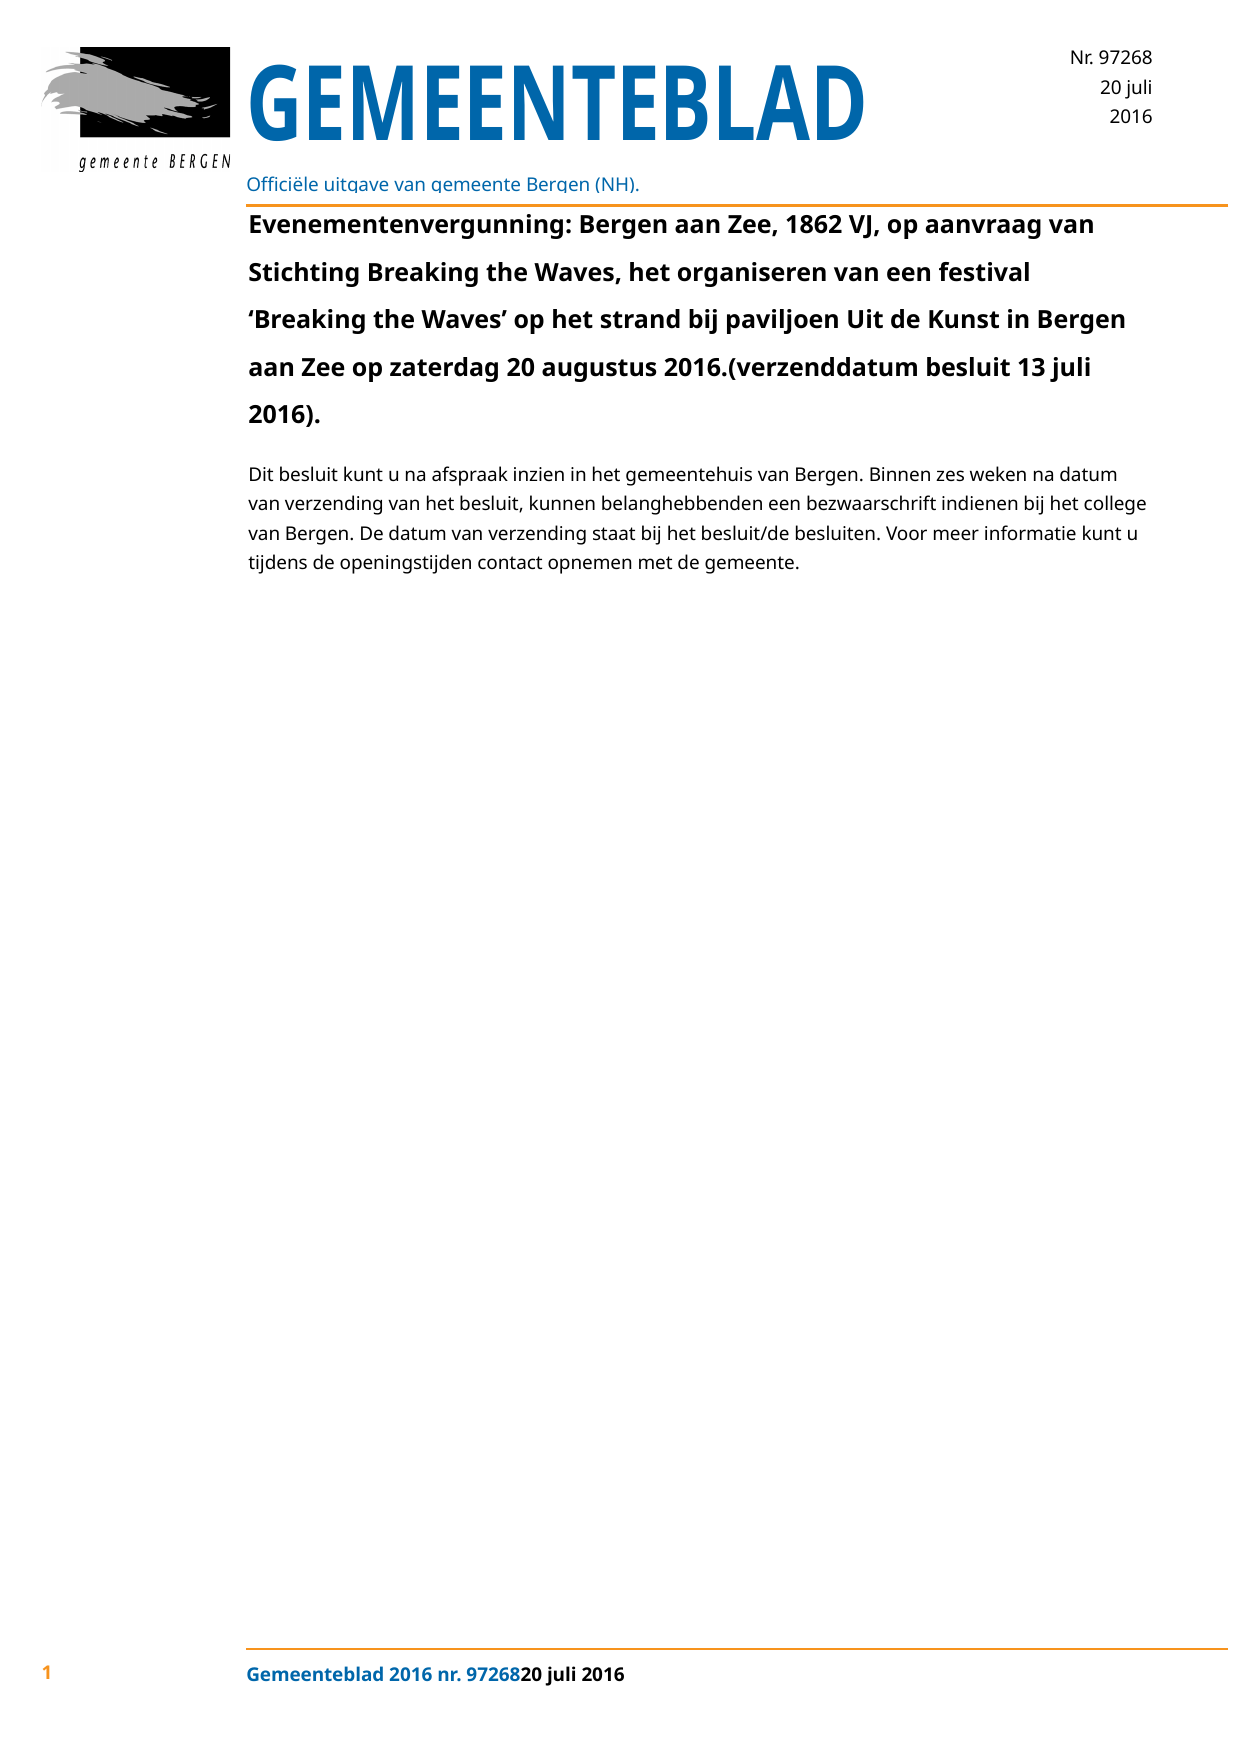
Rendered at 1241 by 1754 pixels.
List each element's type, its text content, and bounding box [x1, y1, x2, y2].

text Evenementenvergunning: Bergen aan Zee, 1862 VJ, op aanvraag van Stichting Breaking the Waves, het organiseren van een festival ‘Breaking the Waves’ op het strand bij paviljoen Uit de Kunst in Bergen aan Zee op zaterdag 20 augustus 2016.(verzenddatum besluit 13 juli 2016). [248, 207, 1152, 431]
picture [41, 47, 231, 172]
text Dit besluit kunt u na afspraak inzien in het gemeentehuis van Bergen. Binnen zes weken na datum van verzending van het besluit, kunnen belanghebbenden een bezwaarschrift indienen bij het college van Bergen. De datum van verzending staat bij het besluit/de besluiten. Voor meer informatie kunt u tijdens de openingstijden contact opnemen met de gemeente. [248, 461, 1152, 575]
